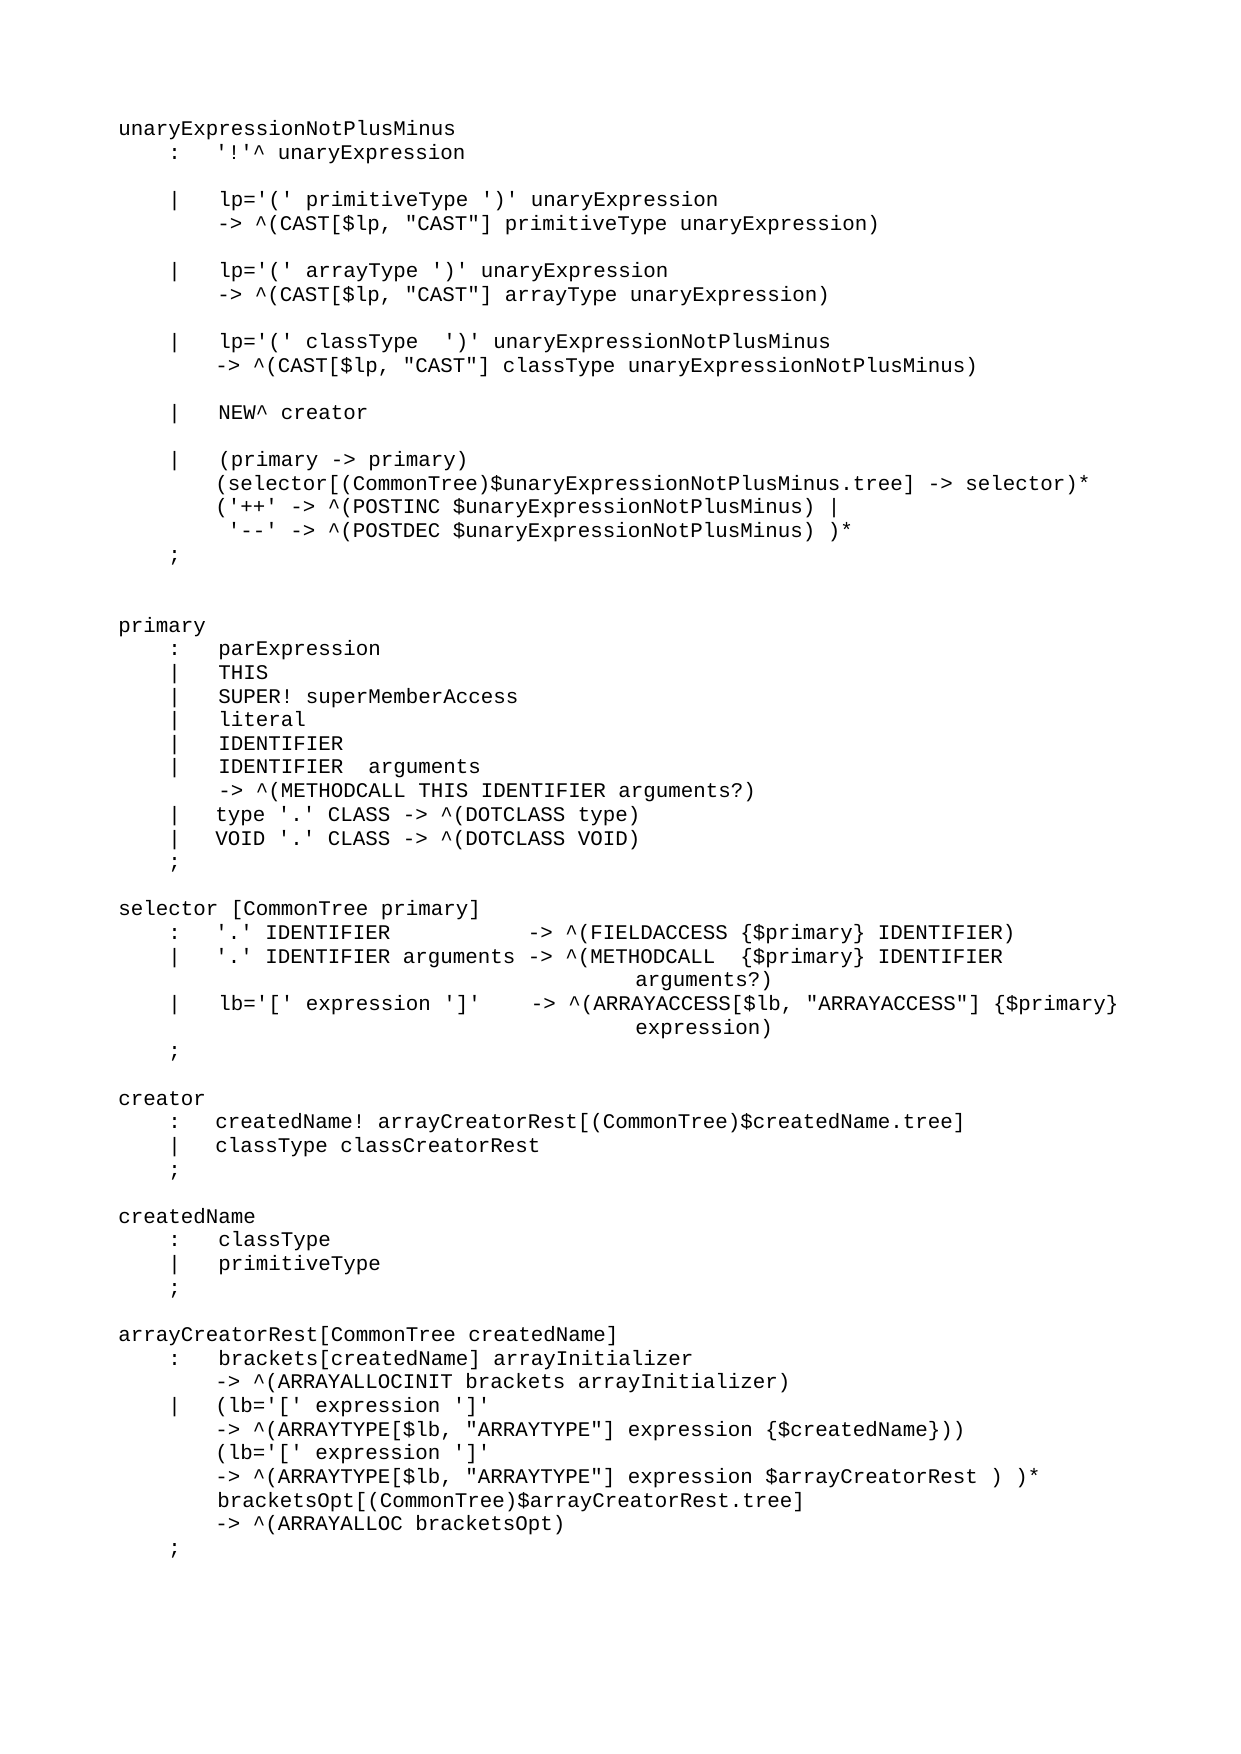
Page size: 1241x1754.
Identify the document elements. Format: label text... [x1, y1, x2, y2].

text -> ^(ARRAYALLOCINIT brackets arrayInitializer) [118, 1371, 1123, 1395]
text : brackets[createdName] arrayInitializer [118, 1348, 1123, 1371]
text | '.' IDENTIFIER arguments -> ^(METHODCALL {$primary} IDENTIFIER arguments?) [118, 946, 1123, 993]
text -> ^(ARRAYALLOC bracketsOpt) [118, 1513, 1123, 1537]
text | (lb='[' expression ']' [118, 1395, 1123, 1419]
text (lb='[' expression ']' [118, 1442, 1123, 1466]
text -> ^(METHODCALL THIS IDENTIFIER arguments?) [118, 780, 1123, 804]
text | classType classCreatorRest [118, 1135, 1123, 1158]
text | primitiveType [118, 1253, 1123, 1277]
text | lp='(' primitiveType ')' unaryExpression [118, 189, 1123, 213]
text ; [118, 544, 1123, 567]
text creator [118, 1088, 1123, 1111]
text primary [118, 615, 1123, 638]
text : '.' IDENTIFIER -> ^(FIELDACCESS {$primary} IDENTIFIER) [118, 922, 1123, 946]
text unaryExpressionNotPlusMinus [118, 118, 1123, 142]
text | NEW^ creator [118, 402, 1123, 426]
text ; [118, 1040, 1123, 1064]
text -> ^(ARRAYTYPE[$lb, "ARRAYTYPE"] expression {$createdName})) [118, 1419, 1123, 1442]
text (selector[(CommonTree)$unaryExpressionNotPlusMinus.tree] -> selector)* [118, 473, 1123, 496]
text : classType [118, 1229, 1123, 1253]
text | lp='(' classType ')' unaryExpressionNotPlusMinus [118, 331, 1123, 354]
text -> ^(ARRAYTYPE[$lb, "ARRAYTYPE"] expression $arrayCreatorRest ) )* [118, 1466, 1123, 1489]
text bracketsOpt[(CommonTree)$arrayCreatorRest.tree] [118, 1489, 1123, 1513]
text ; [118, 1277, 1123, 1300]
text : createdName! arrayCreatorRest[(CommonTree)$createdName.tree] [118, 1111, 1123, 1135]
text selector [CommonTree primary] [118, 898, 1123, 922]
text -> ^(CAST[$lp, "CAST"] primitiveType unaryExpression) [118, 213, 1123, 236]
text createdName [118, 1206, 1123, 1229]
text | IDENTIFIER arguments [118, 757, 1123, 780]
text '--' -> ^(POSTDEC $unaryExpressionNotPlusMinus) )* [118, 520, 1123, 544]
text arrayCreatorRest[CommonTree createdName] [118, 1324, 1123, 1348]
text | THIS [118, 662, 1123, 686]
text | SUPER! superMemberAccess [118, 686, 1123, 709]
text -> ^(CAST[$lp, "CAST"] arrayType unaryExpression) [118, 284, 1123, 307]
text | IDENTIFIER [118, 733, 1123, 757]
text : parExpression [118, 638, 1123, 662]
text ; [118, 1158, 1123, 1182]
text ; [118, 1537, 1123, 1561]
text | VOID '.' CLASS -> ^(DOTCLASS VOID) [118, 827, 1123, 851]
text | lb='[' expression ']' -> ^(ARRAYACCESS[$lb, "ARRAYACCESS"] {$primary} expression) [118, 993, 1123, 1040]
text -> ^(CAST[$lp, "CAST"] classType unaryExpressionNotPlusMinus) [118, 354, 1123, 378]
text | lp='(' arrayType ')' unaryExpression [118, 260, 1123, 284]
text | type '.' CLASS -> ^(DOTCLASS type) [118, 804, 1123, 827]
text ; [118, 851, 1123, 875]
text : '!'^ unaryExpression [118, 142, 1123, 165]
text | (primary -> primary) [118, 449, 1123, 473]
text ('++' -> ^(POSTINC $unaryExpressionNotPlusMinus) | [118, 496, 1123, 520]
text | literal [118, 709, 1123, 733]
